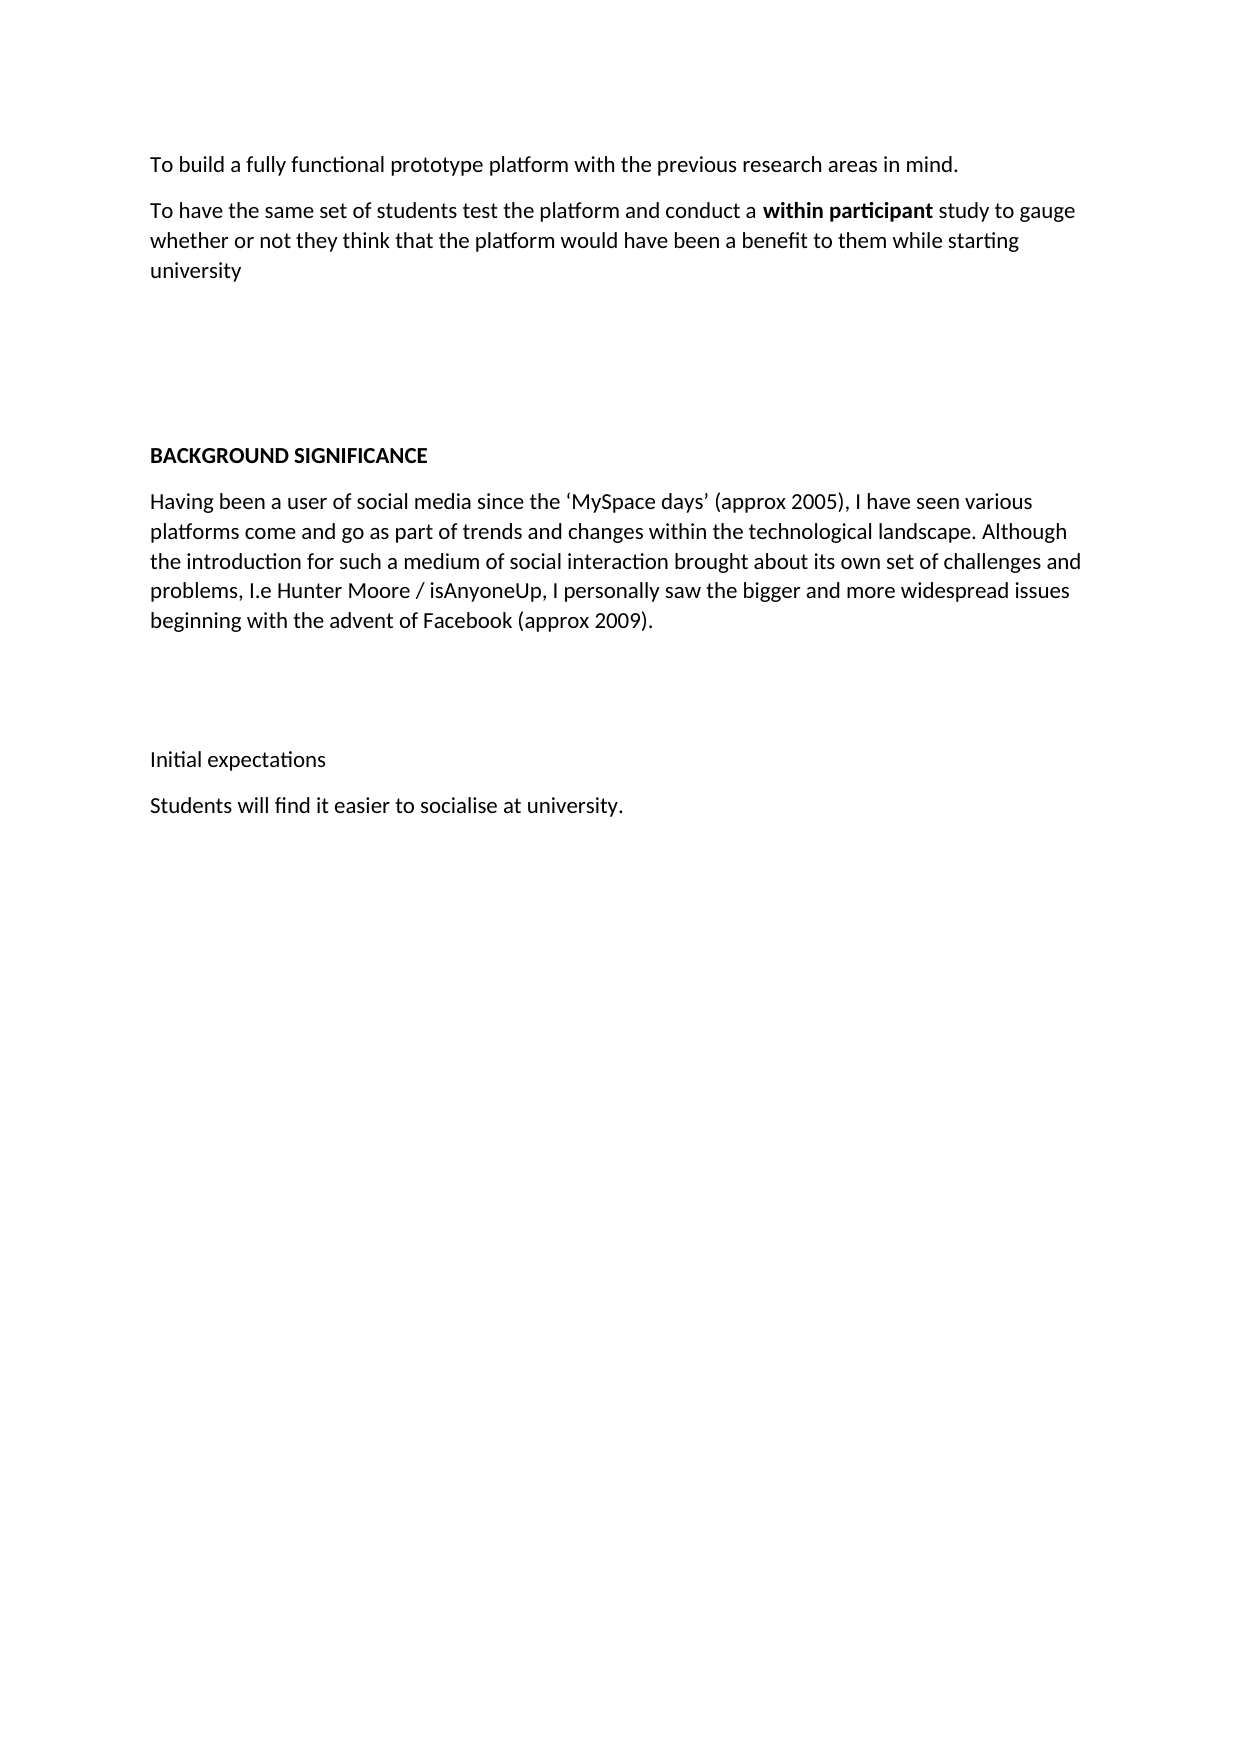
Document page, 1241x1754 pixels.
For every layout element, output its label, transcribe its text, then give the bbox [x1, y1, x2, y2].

text To build a fully functional prototype platform with the previous research areas in mind. [150, 150, 1090, 178]
text Initial expectations [150, 745, 1090, 773]
text Students will find it easier to socialise at university. [150, 792, 1090, 820]
text To have the same set of students test the platform and conduct a within participant study to gauge whether or not they think that the platform would have been a benefit to them while starting university [150, 196, 1090, 284]
text Having been a user of social media since the ‘MySpace days’ (approx 2005), I have seen various platforms come and go as part of trends and changes within the technological landscape. Although the introduction for such a medium of social interaction brought about its own set of challenges and problems, I.e Hunter Moore / isAnyoneUp, I personally saw the bigger and more widespread issues beginning with the advent of Facebook (approx 2009). [150, 487, 1090, 634]
text BACKGROUND SIGNIFICANCE [150, 441, 1090, 469]
